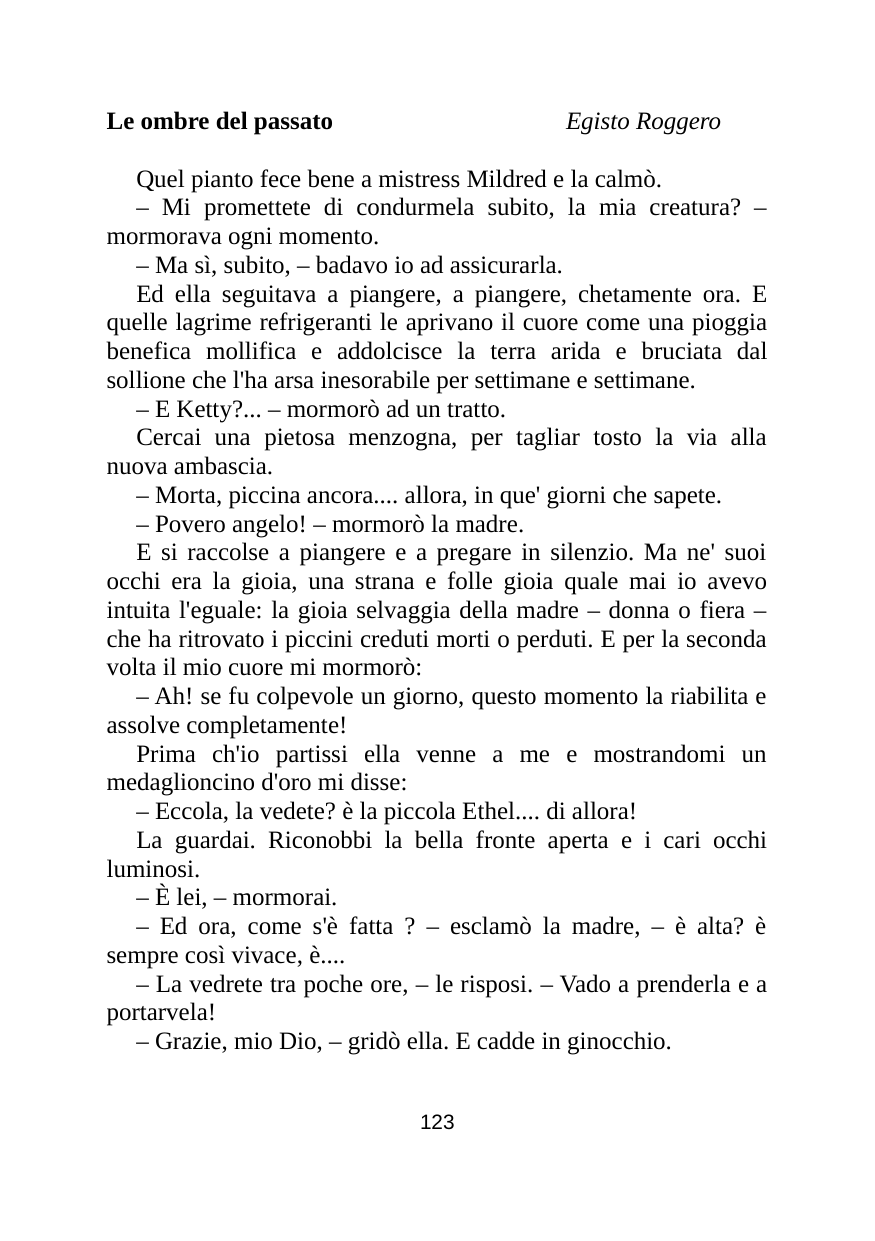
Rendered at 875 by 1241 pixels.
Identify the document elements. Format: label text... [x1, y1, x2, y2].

text Cercai una pietosa menzogna, per tagliar tosto la via alla nuova ambascia. [106, 422, 768, 480]
text Ed ella seguitava a piangere, a piangere, chetamente ora. E quelle lagrime refrigeranti le aprivano il cuore come una pioggia benefica mollifica e addolcisce la terra arida e bruciata dal sollione che l'ha arsa inesorabile per settimane e settimane. [106, 279, 768, 394]
text La guardai. Riconobbi la bella fronte aperta e i cari occhi luminosi. [106, 825, 768, 882]
text Quel pianto fece bene a mistress Mildred e la calmò. [106, 164, 768, 192]
text – Ed ora, come s'è fatta ? – esclamò la madre, – è alta? è sempre così vivace, è.... [106, 911, 768, 969]
text – È lei, – mormorai. [106, 882, 768, 911]
text – La vedrete tra poche ore, – le risposi. – Vado a prenderla e a portarvela! [106, 969, 768, 1026]
text – Ah! se fu colpevole un giorno, questo momento la riabilita e assolve completamente! [106, 681, 768, 739]
text – Ma sì, subito, – badavo io ad assicurarla. [106, 250, 768, 279]
text E si raccolse a piangere e a pregare in silenzio. Ma ne' suoi occhi era la gioia, una strana e folle gioia quale mai io avevo intuita l'eguale: la gioia selvaggia della madre – donna o fiera – che ha ritrovato i piccini creduti morti o perduti. E per la seconda volta il mio cuore mi mormorò: [106, 537, 768, 681]
text – Grazie, mio Dio, – gridò ella. E cadde in ginocchio. [106, 1026, 768, 1055]
text – Eccola, la vedete? è la piccola Ethel.... di allora! [106, 796, 768, 825]
text – Mi promettete di condurmela subito, la mia creatura? – mormorava ogni momento. [106, 192, 768, 250]
text Prima ch'io partissi ella venne a me e mostrandomi un medaglioncino d'oro mi disse: [106, 739, 768, 796]
text – Povero angelo! – mormorò la madre. [106, 509, 768, 537]
text – E Ketty?... – mormorò ad un tratto. [106, 394, 768, 422]
text – Morta, piccina ancora.... allora, in que' giorni che sapete. [106, 480, 768, 509]
